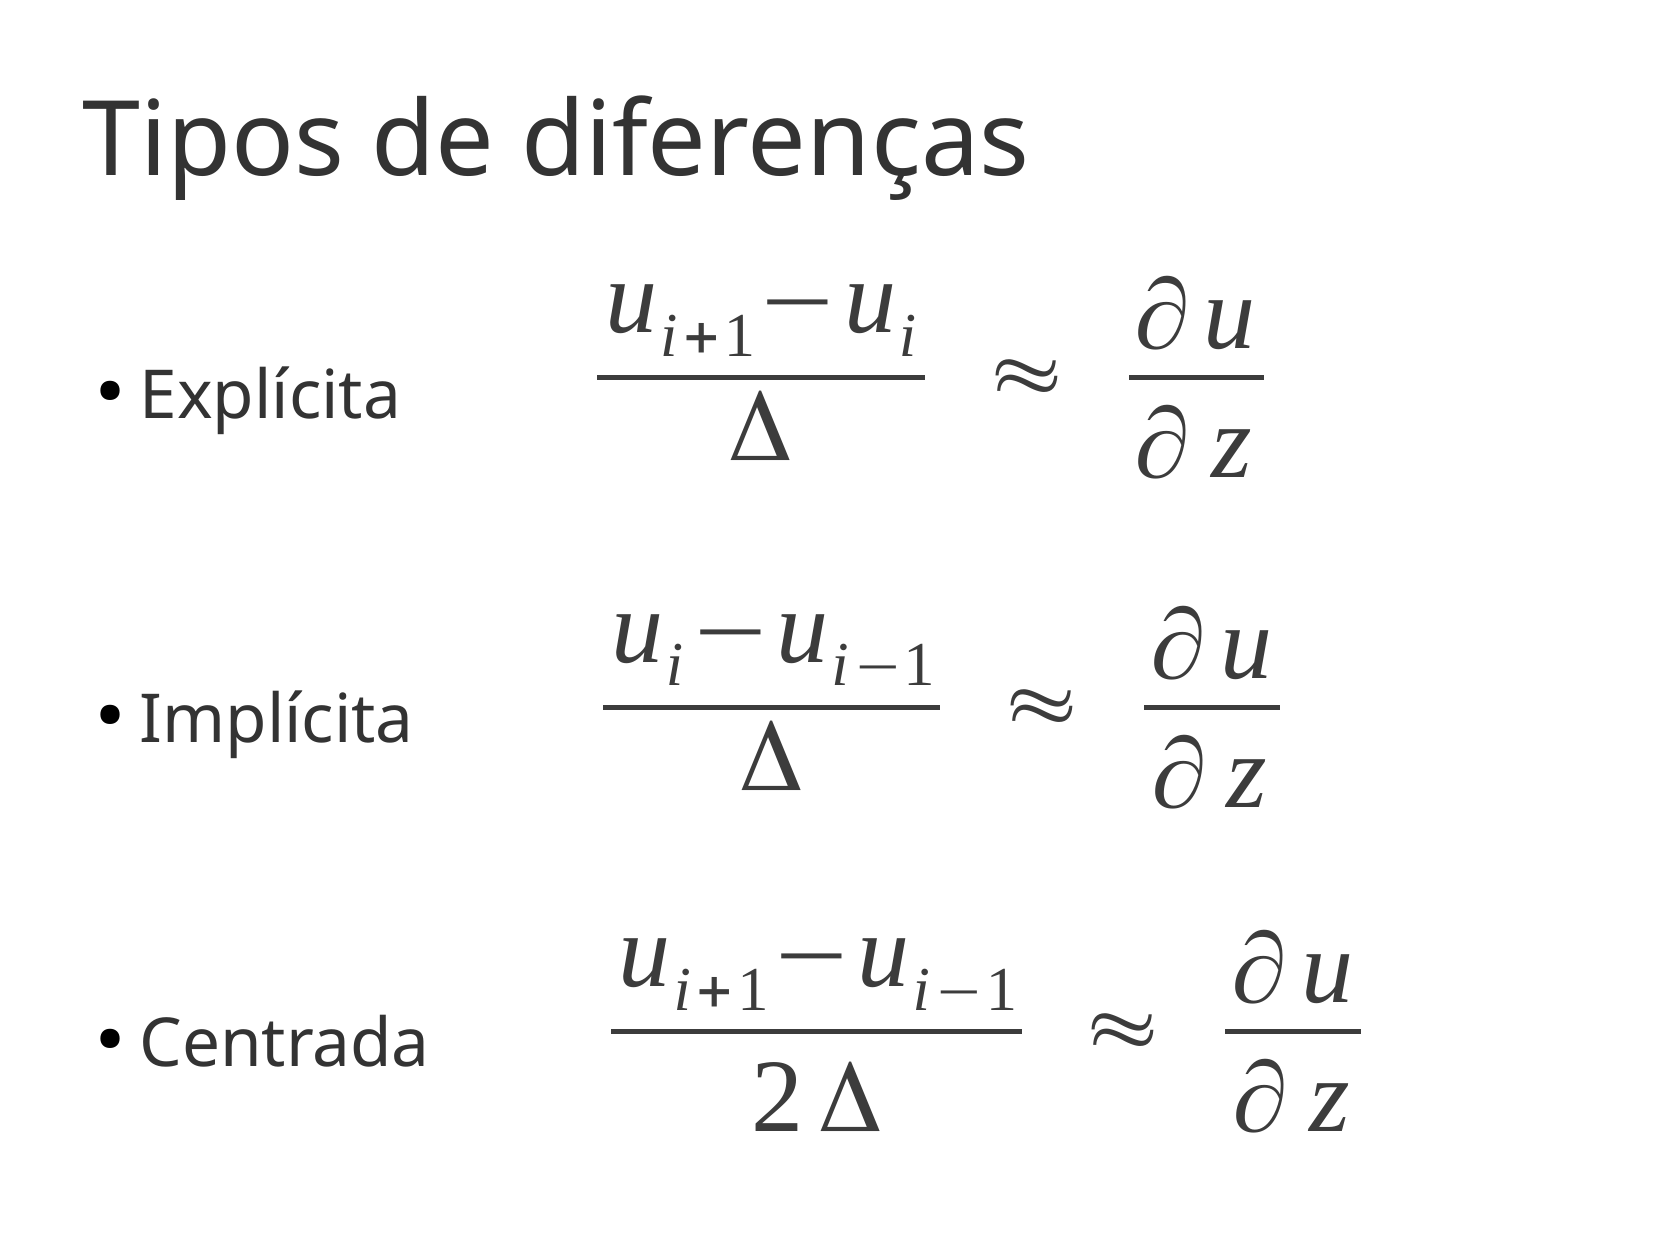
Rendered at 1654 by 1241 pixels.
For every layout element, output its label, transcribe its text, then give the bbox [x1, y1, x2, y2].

chart [592, 568, 1291, 831]
chart [600, 892, 1373, 1156]
list Explícita Implícita Centrada [82, 300, 1538, 1095]
chart [586, 238, 1276, 501]
title Tipos de diferenças [82, 31, 1571, 239]
